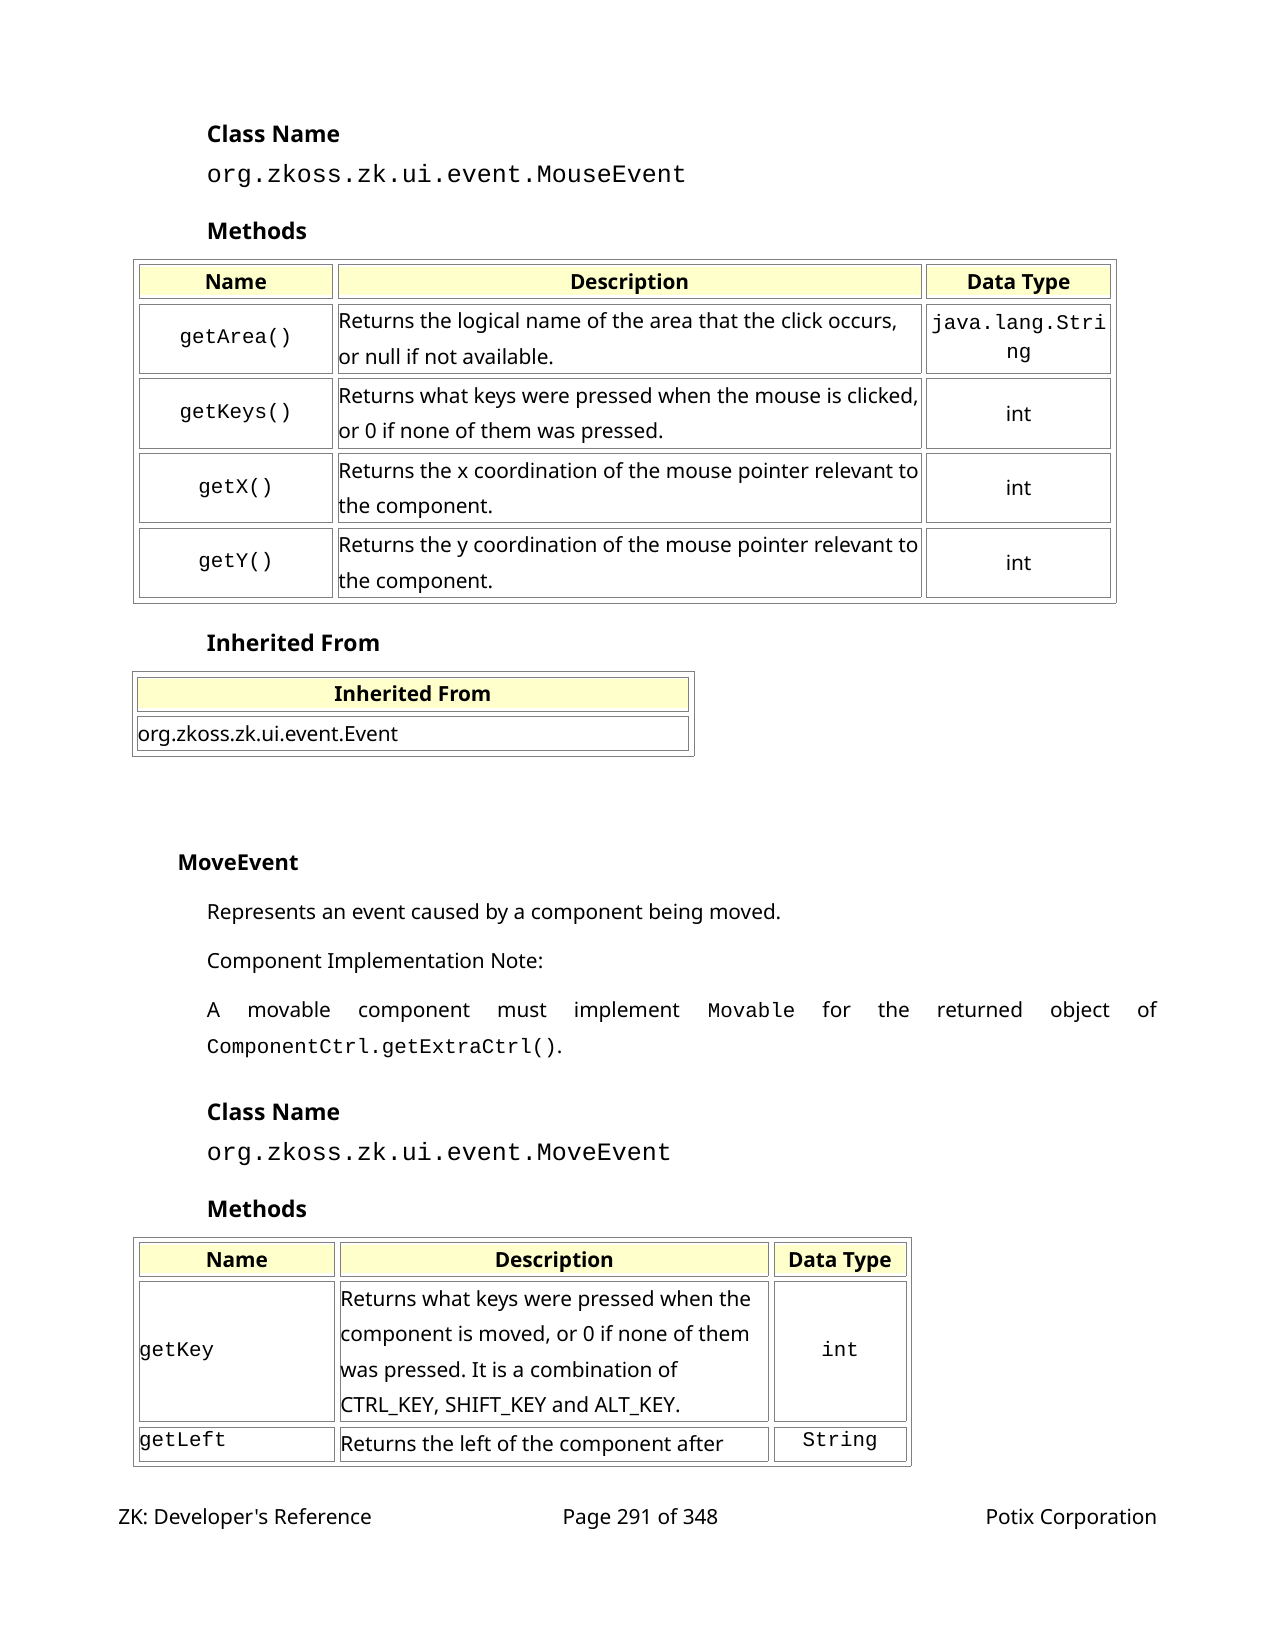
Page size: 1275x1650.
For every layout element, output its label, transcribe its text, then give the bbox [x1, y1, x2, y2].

subtitle MoveEvent [177, 847, 1157, 877]
text org.zkoss.zk.ui.event.MoveEvent [207, 1139, 1157, 1168]
table_cell Returns the left of the component after [337, 1421, 771, 1461]
table_cell getX() [136, 448, 335, 522]
text org.zkoss.zk.ui.event.MouseEvent [207, 162, 1157, 190]
text Component Implementation Note: [207, 946, 1157, 974]
table_cell Returns what keys were pressed when the component is moved, or 0 if none of them was pressed. It is a combination of CTRL_KEY, SHIFT_KEY and ALT_KEY. [337, 1276, 771, 1421]
table_cell int [924, 448, 1113, 522]
table_cell getY() [136, 522, 335, 597]
table_header Name [136, 260, 335, 298]
table_cell getKeys() [136, 373, 335, 448]
table_cell Returns the x coordination of the mouse pointer relevant to the component. [335, 448, 924, 522]
subtitle Class Name [207, 118, 1157, 149]
subtitle Class Name [207, 1096, 1157, 1127]
table_cell int [924, 522, 1113, 597]
table_cell java.lang.String [924, 298, 1113, 373]
table_header Description [337, 1238, 771, 1276]
subtitle Inherited From [207, 627, 1157, 659]
table_cell getArea() [136, 298, 335, 373]
table_cell int [924, 373, 1113, 448]
table_cell org.zkoss.zk.ui.event.Event [134, 711, 691, 750]
table_header Inherited From [134, 672, 691, 711]
subtitle Methods [207, 215, 1157, 246]
table_cell String [771, 1421, 908, 1461]
text A movable component must implement Movable for the returned object of ComponentCtrl.getExtraCtrl(). [207, 995, 1157, 1059]
table_header Description [335, 260, 924, 298]
text Represents an event caused by a component being moved. [207, 897, 1157, 926]
table_header Data Type [771, 1238, 908, 1276]
table_cell getLeft [136, 1421, 337, 1461]
table_cell Returns the y coordination of the mouse pointer relevant to the component. [335, 522, 924, 597]
table_header Name [136, 1238, 337, 1276]
subtitle Methods [207, 1193, 1157, 1224]
table_cell getKey [136, 1276, 337, 1421]
table_cell int [771, 1276, 908, 1421]
table_cell Returns what keys were pressed when the mouse is clicked, or 0 if none of them was pressed. [335, 373, 924, 448]
table_header Data Type [924, 260, 1113, 298]
table_cell Returns the logical name of the area that the click occurs, or null if not available. [335, 298, 924, 373]
